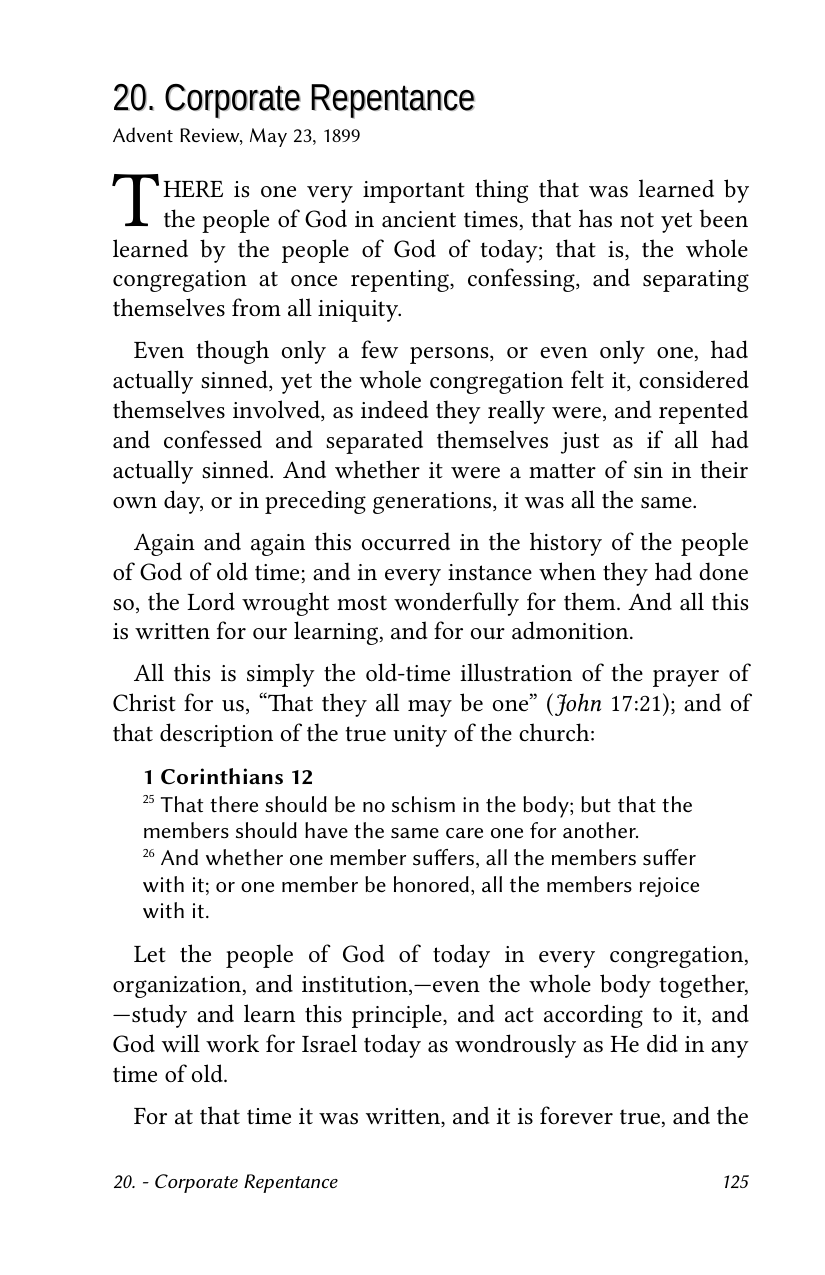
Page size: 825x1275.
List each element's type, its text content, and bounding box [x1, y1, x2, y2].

text 25 That there should be no schism in the body; but that the members should have the same care one for another. [142, 792, 720, 844]
text Again and again this occurred in the history of the people of God of old time; and in every instance when they had done so, the Lord wrought most wonderfully for them. And all this is written for our learning, and for our admonition. [112, 528, 750, 646]
title Corporate Repentance [112, 75, 750, 118]
text All this is simply the old-time illustration of the prayer of Christ for us, “That they all may be one” (John 17:21); and of that description of the true unity of the church: [112, 659, 750, 748]
text 26 And whether one member suffers, all the members suffer with it; or one member be honored, all the members rejoice with it. [142, 845, 720, 924]
text 1 Corinthians 12 [142, 764, 750, 790]
text For at that time it was written, and it is forever true, and the [112, 1102, 750, 1130]
text Let the people of God of today in every congregation, organization, and institution,—even the whole body together,—study and learn this principle, and act according to it, and God will work for Israel today as wondrously as He did in any time of old. [112, 940, 750, 1088]
text Advent Review, May 23, 1899 [112, 124, 750, 148]
text Even though only a few persons, or even only one, had actually sinned, yet the whole congregation felt it, considered themselves involved, as indeed they really were, and repented and confessed and separated themselves just as if all had actually sinned. And whether it were a matter of sin in their own day, or in preceding generations, it was all the same. [112, 336, 750, 514]
text THERE is one very important thing that was learned by the people of God in ancient times, that has not yet been learned by the people of God of today; that is, the whole congregation at once repenting, confessing, and separating themselves from all iniquity. [112, 175, 750, 323]
